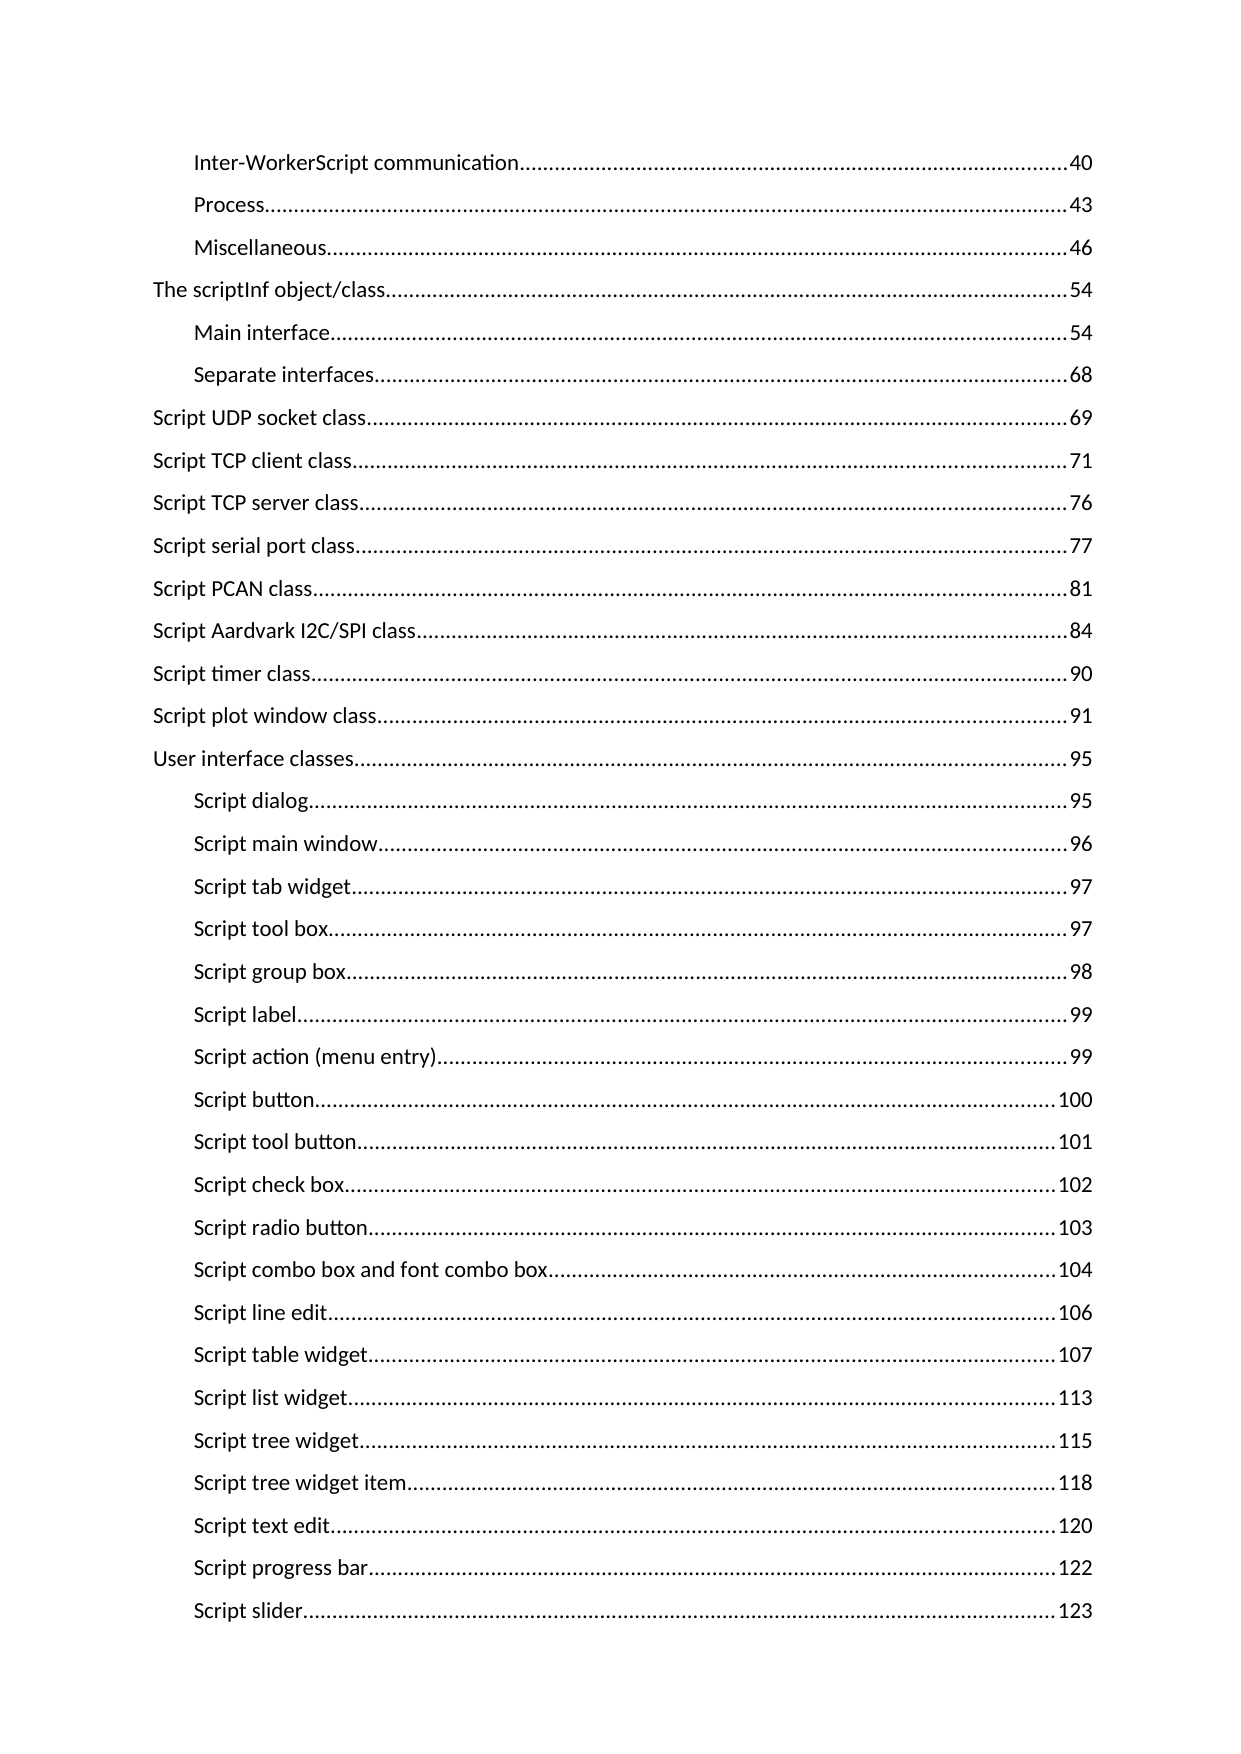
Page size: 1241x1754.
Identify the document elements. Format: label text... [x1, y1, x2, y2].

text Script main window 96 [193, 829, 1093, 857]
text Script radio button 103 [193, 1213, 1093, 1241]
text Script tab widget 97 [193, 872, 1093, 900]
text Script plot window class 91 [153, 701, 1093, 729]
text Script table widget 107 [193, 1341, 1093, 1368]
text User interface classes 95 [153, 744, 1093, 772]
text Script line edit 106 [193, 1298, 1093, 1326]
text The scriptInf object/class 54 [153, 275, 1093, 303]
text Script tool button 101 [193, 1127, 1093, 1156]
text Script UDP socket class 69 [153, 403, 1093, 431]
text Script text edit 120 [193, 1511, 1093, 1539]
text Script button 100 [193, 1085, 1093, 1113]
text Script group box 98 [193, 957, 1093, 985]
text Script dialog 95 [193, 787, 1093, 815]
text Script list widget 113 [193, 1383, 1093, 1411]
text Script combo box and font combo box 104 [193, 1255, 1093, 1283]
text Script tree widget item 118 [193, 1468, 1093, 1496]
text Script label 99 [193, 1000, 1093, 1028]
text Script TCP client class 71 [153, 446, 1093, 474]
text Separate interfaces 68 [193, 361, 1093, 389]
text Script tool box 97 [193, 914, 1093, 942]
text Script timer class 90 [153, 659, 1093, 687]
text Script TCP server class 76 [153, 488, 1093, 516]
text Script progress bar 122 [193, 1553, 1093, 1582]
text Inter-WorkerScript communication 40 [193, 148, 1093, 176]
text Script Aardvark I2C/SPI class 84 [153, 616, 1093, 644]
text Script check box 102 [193, 1170, 1093, 1198]
text Script tree widget 115 [193, 1426, 1093, 1454]
text Script action (menu entry) 99 [193, 1042, 1093, 1070]
text Main interface 54 [193, 318, 1093, 346]
text Process 43 [193, 190, 1093, 218]
text Miscellaneous 46 [193, 233, 1093, 261]
text Script slider 123 [193, 1596, 1093, 1624]
text Script PCAN class 81 [153, 574, 1093, 602]
text Script serial port class 77 [153, 531, 1093, 559]
